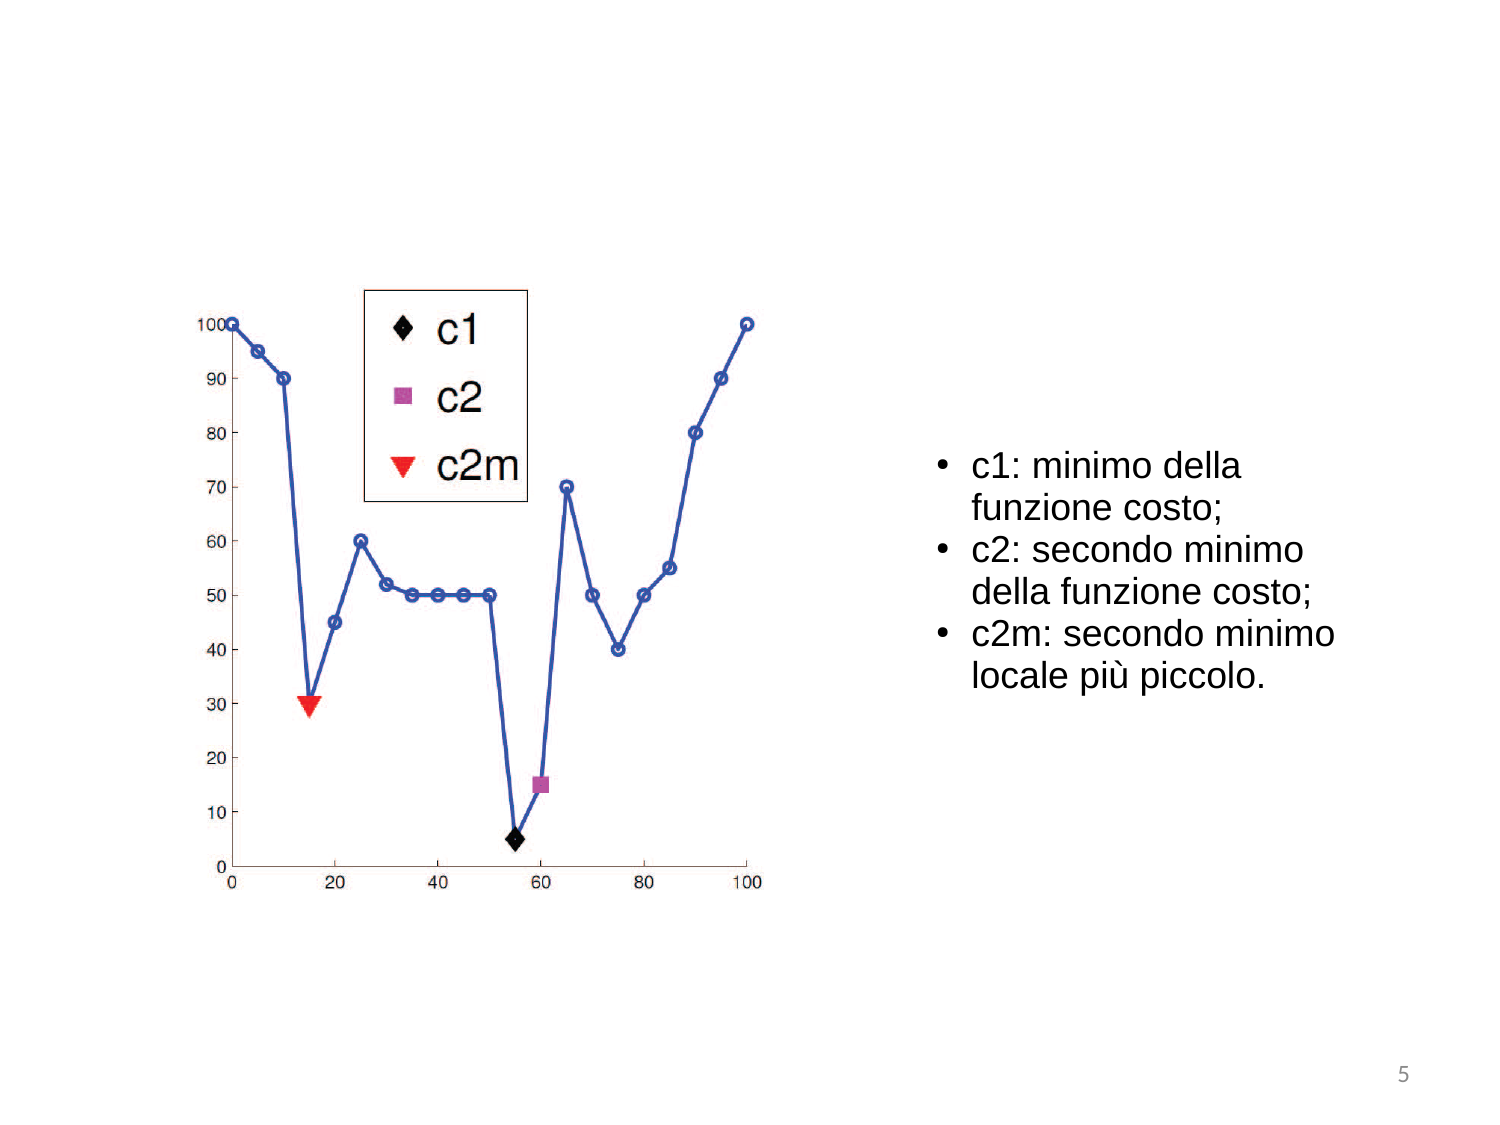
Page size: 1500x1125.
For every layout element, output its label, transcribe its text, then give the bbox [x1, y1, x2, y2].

text_box c1: minimo della funzione costo; c2: secondo minimo della funzione costo; c2m: secondo minimo locale più piccolo. [921, 437, 1371, 746]
picture [177, 282, 768, 910]
